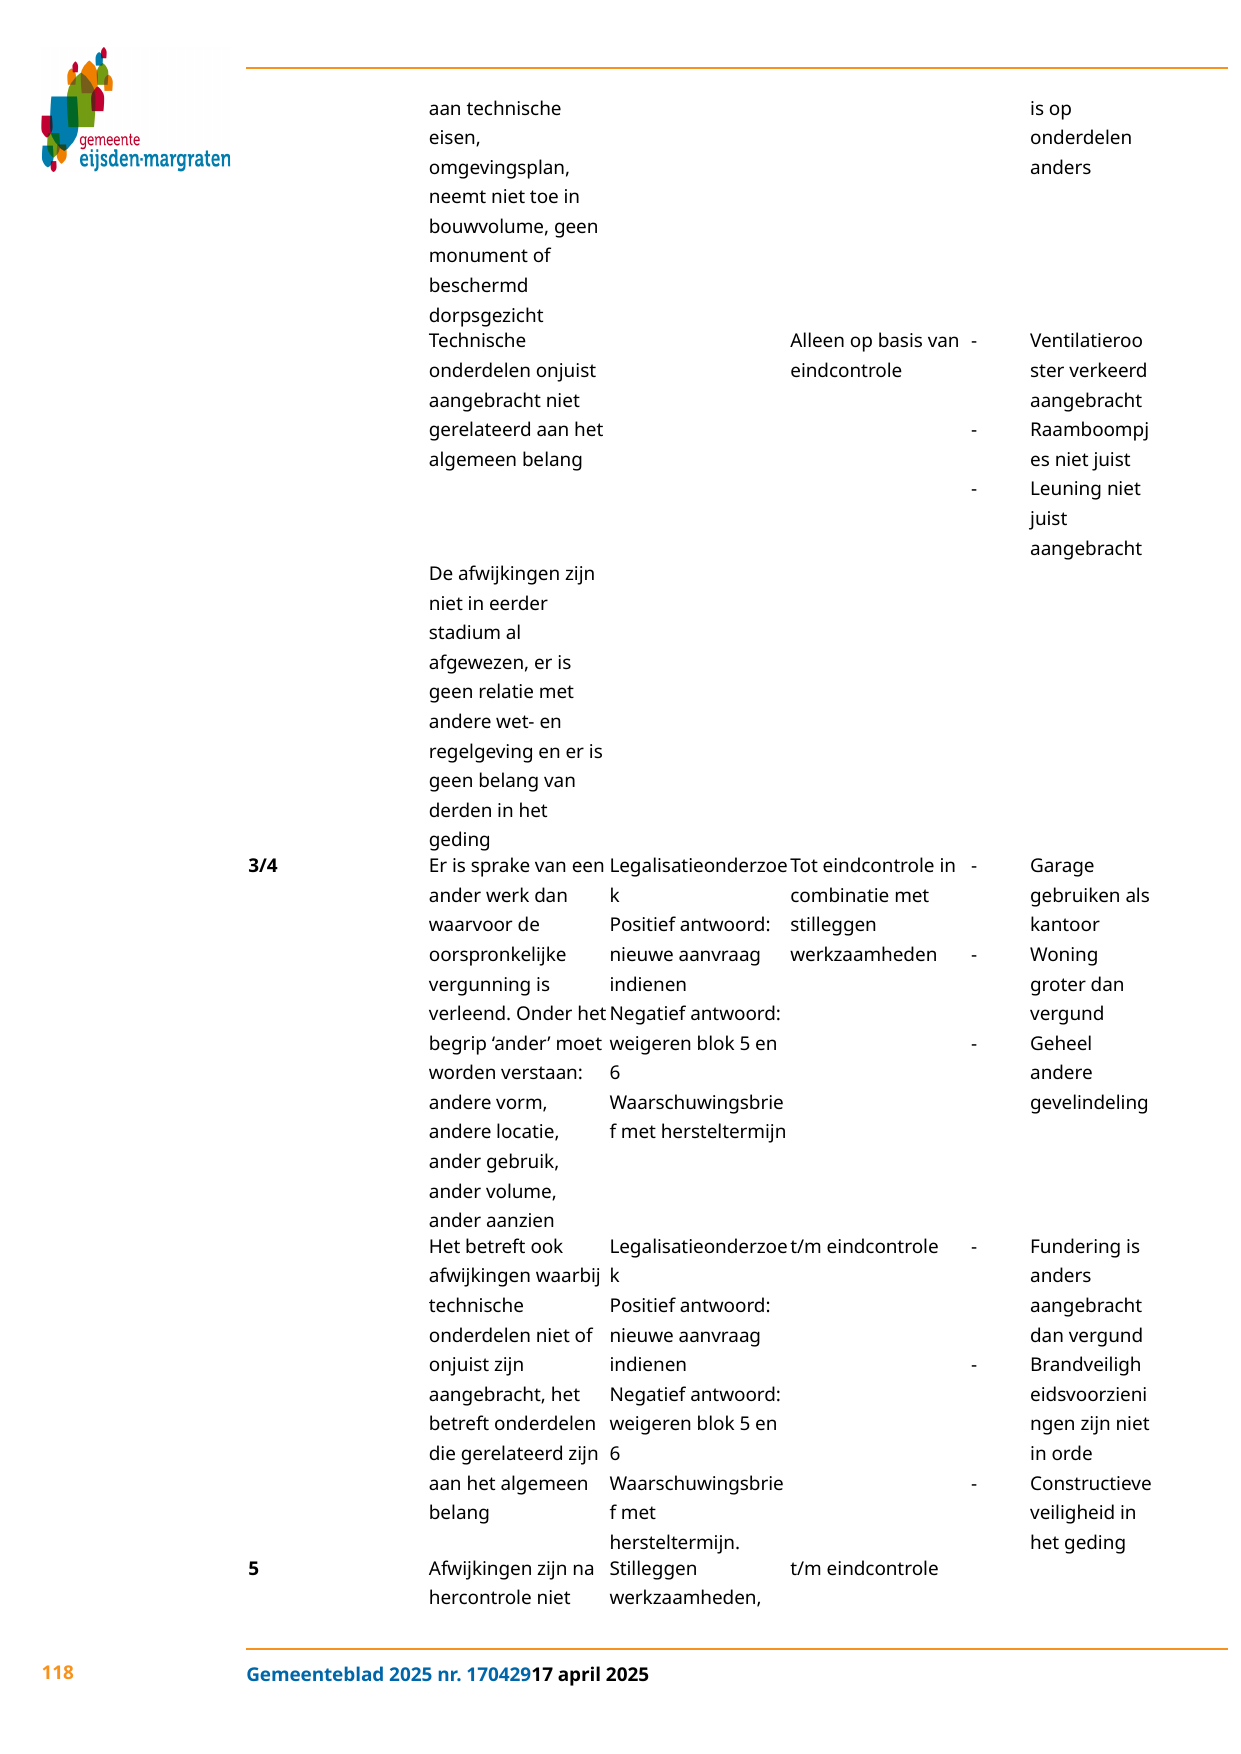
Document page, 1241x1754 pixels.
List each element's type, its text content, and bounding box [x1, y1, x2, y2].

table_cell [971, 560, 1152, 852]
table_cell 3/4 [248, 853, 429, 1555]
table_cell Het betreft ook afwijkingen waarbij technische onderdelen niet of onjuist zijn aangebracht, het betreft onderdelen die gerelateerd zijn aan het algemeen belang [429, 1233, 609, 1555]
table_cell t/m eindcontrole [790, 1555, 971, 1610]
table_cell Legalisatieonderzoek Positief antwoord: nieuwe aanvraag indienen Negatief antwoord: weigeren blok 5 en 6 Waarschuwingsbrief met hersteltermijn. [609, 1233, 790, 1555]
table_cell Technische onderdelen onjuist aangebracht niet gerelateerd aan het algemeen belang [429, 328, 609, 560]
table_cell Er is sprake van een ander werk dan waarvoor de oorspronkelijke vergunning is verleend. Onder het begrip ‘ander’ moet worden verstaan: andere vorm, andere locatie, ander gebruik, ander volume, ander aanzien [429, 853, 609, 1233]
table_cell [248, 95, 429, 852]
table_cell aan technische eisen, omgevingsplan, neemt niet toe in bouwvolume, geen monument of beschermd dorpsgezicht [429, 95, 609, 328]
table_cell Garage gebruiken als kantoor Woning groter dan vergund Geheel andere gevelindeling [971, 853, 1152, 1233]
table_cell [790, 560, 971, 852]
table_cell [609, 95, 790, 852]
table_cell is op onderdelen anders [971, 95, 1152, 328]
table_cell Ventilatierooster verkeerd aangebracht Raamboompjes niet juist Leuning niet juist aangebracht [971, 328, 1152, 560]
table_cell Alleen op basis van eindcontrole [790, 328, 971, 560]
table_cell Legalisatieonderzoek Positief antwoord: nieuwe aanvraag indienen Negatief antwoord: weigeren blok 5 en 6 Waarschuwingsbrief met hersteltermijn [609, 853, 790, 1233]
table_cell 5 [248, 1555, 429, 1610]
table_cell De afwijkingen zijn niet in eerder stadium al afgewezen, er is geen relatie met andere wet- en regelgeving en er is geen belang van derden in het geding [429, 560, 609, 852]
table_cell Stilleggen werkzaamheden, [609, 1555, 790, 1610]
picture [41, 47, 231, 172]
table_cell Fundering is anders aangebracht dan vergund Brandveiligheidsvoorzieningen zijn niet in orde Constructieve veiligheid in het geding [971, 1233, 1152, 1555]
table_cell Tot eindcontrole in combinatie met stilleggen werkzaamheden [790, 853, 971, 1233]
table_cell t/m eindcontrole [790, 1233, 971, 1555]
table_cell [971, 1555, 1152, 1610]
table_cell [790, 95, 971, 328]
table_cell Afwijkingen zijn na hercontrole niet [429, 1555, 609, 1610]
